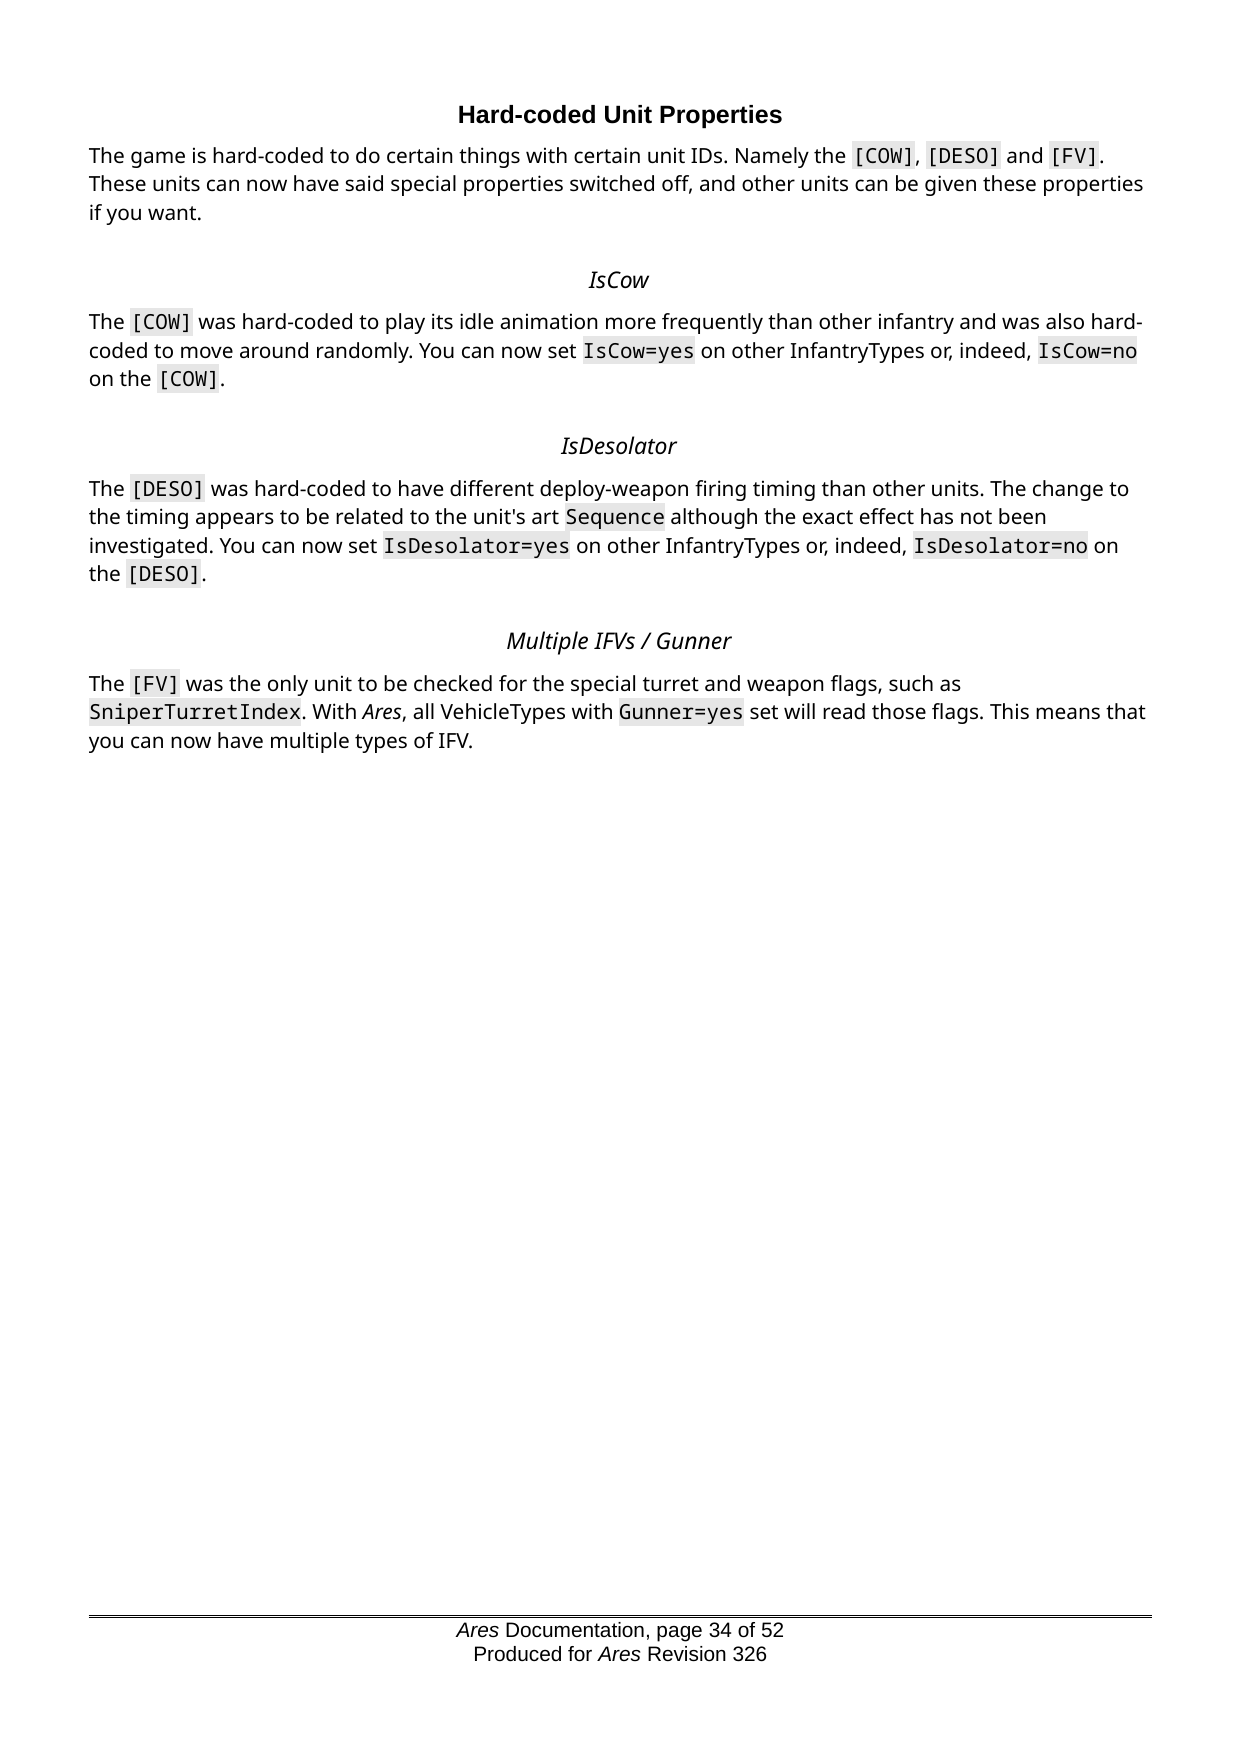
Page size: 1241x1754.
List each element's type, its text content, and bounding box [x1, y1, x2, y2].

text The game is hard-coded to do certain things with certain unit IDs. Namely the [COW], [DESO] and [FV]. These units can now have said special properties switched off, and other units can be given these properties if you want. [88, 141, 1152, 226]
text The [COW] was hard-coded to play its idle animation more frequently than other infantry and was also hard-coded to move around randomly. You can now set IsCow=yes on other InfantryTypes or, indeed, IsCow=no on the [COW]. [88, 307, 1152, 393]
subtitle Multiple IFVs / Gunner [88, 625, 1152, 656]
text The [DESO] was hard-coded to have different deploy-weapon firing timing than other units. The change to the timing appears to be related to the unit's art Sequence although the exact effect has not been investigated. You can now set IsDesolator=yes on other InfantryTypes or, indeed, IsDesolator=no on the [DESO]. [88, 474, 1152, 588]
subtitle IsDesolator [88, 430, 1152, 461]
subtitle Hard-coded Unit Properties [88, 100, 1152, 129]
text The [FV] was the only unit to be checked for the special turret and weapon flags, such as SniperTurretIndex. With Ares, all VehicleTypes with Gunner=yes set will read those flags. This means that you can now have multiple types of IFV. [88, 669, 1152, 754]
subtitle IsCow [88, 264, 1152, 295]
